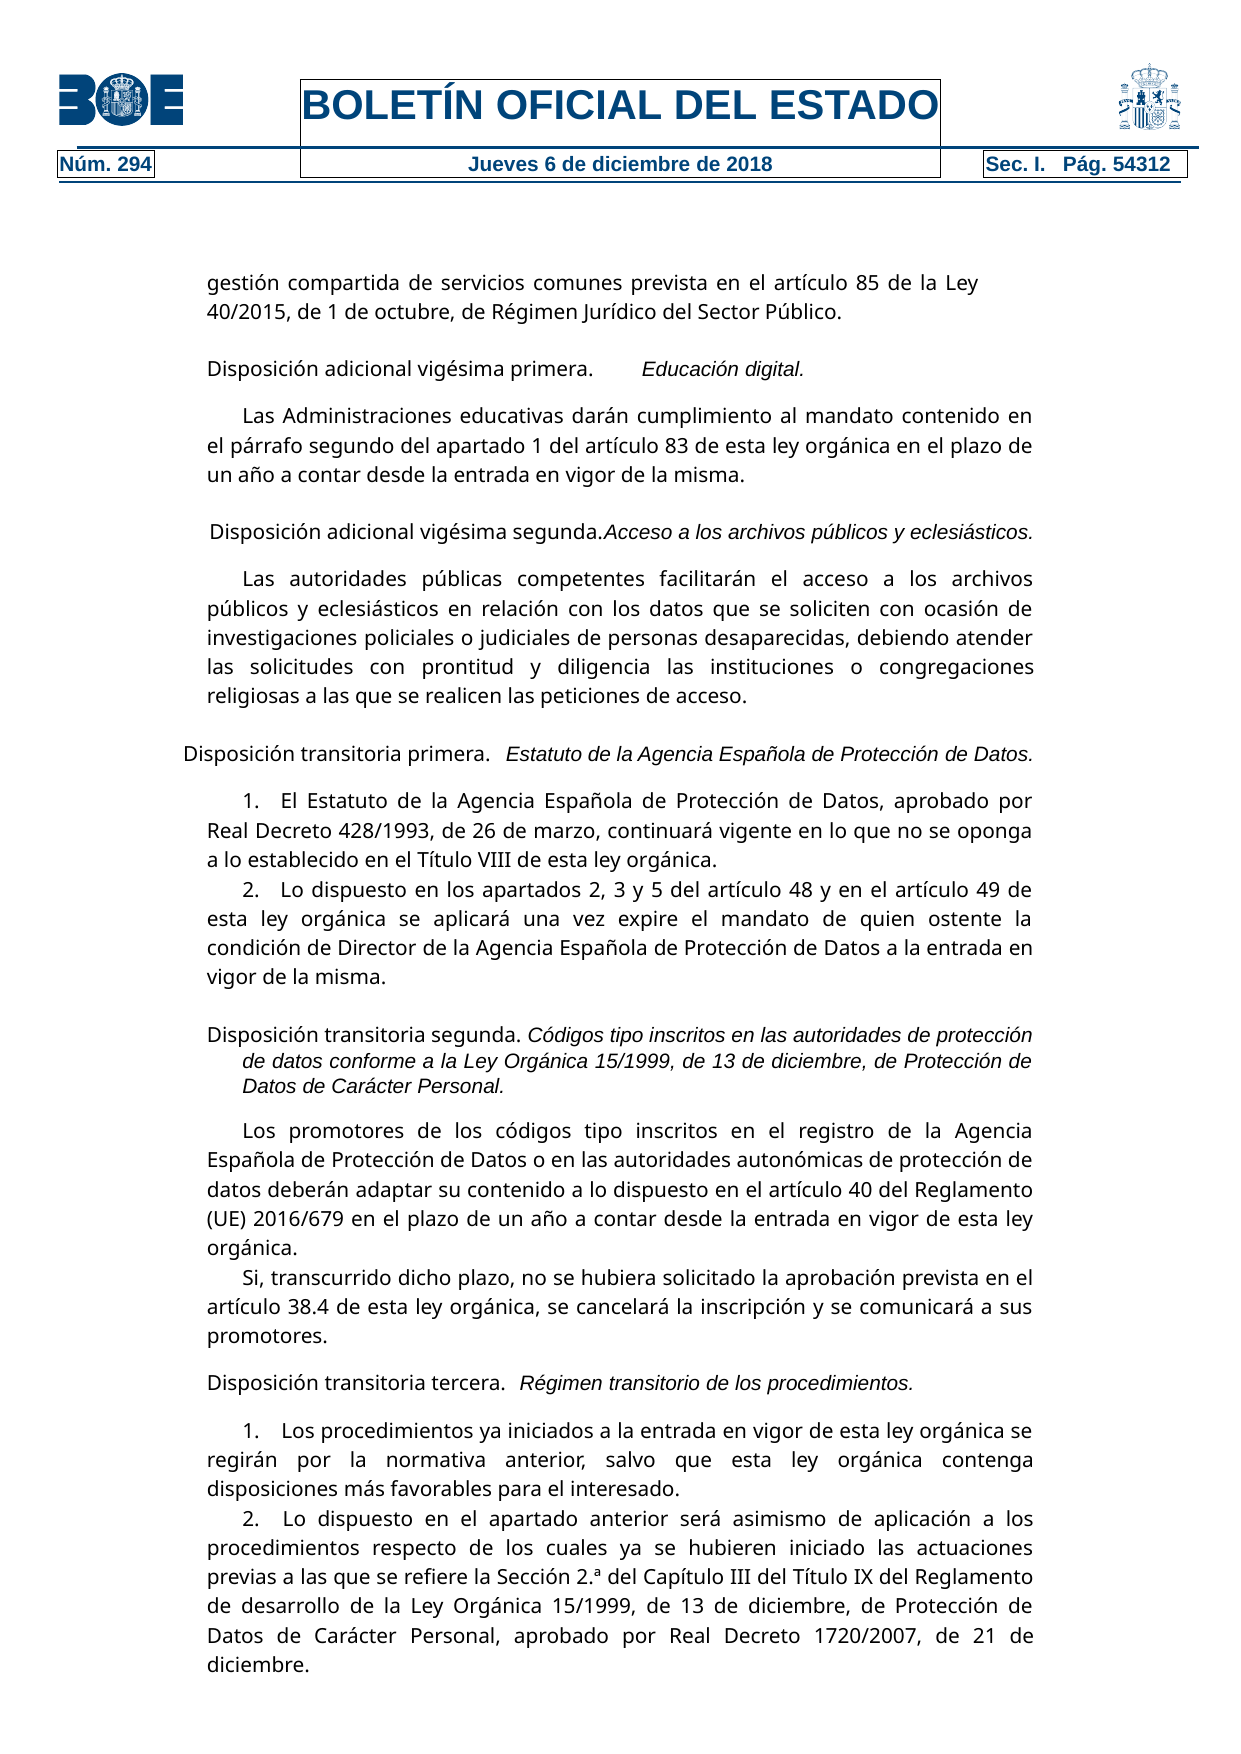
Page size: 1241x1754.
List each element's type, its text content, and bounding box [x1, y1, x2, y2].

text Disposición transitoria primera. Estatuto de la Agencia Española de Protección de Datos. [42, 739, 1034, 768]
text Los promotores de los códigos tipo inscritos en el registro de la Agencia Española de Protección de Datos o en las autoridades autonómicas de protección de datos deberán adaptar su contenido a lo dispuesto en el artículo 40 del Reglamento (UE) 2016/679 en el plazo de un año a contar desde la entrada en vigor de esta ley orgánica. [207, 1116, 1034, 1262]
list Los procedimientos ya iniciados a la entrada en vigor de esta ley orgánica se regirán por la normativa anterior, salvo que esta ley orgánica contenga disposiciones más favorables para el interesado. [207, 1416, 1034, 1503]
text Disposición adicional vigésima primera. Educación digital. [207, 354, 1198, 383]
text Disposición adicional vigésima segunda. Acceso a los archivos públicos y eclesiásticos. [42, 517, 1034, 546]
list Lo dispuesto en los apartados 2, 3 y 5 del artículo 48 y en el artículo 49 de esta ley orgánica se aplicará una vez expire el mandato de quien ostente la condición de Director de la Agencia Española de Protección de Datos a la entrada en vigor de la misma. [207, 875, 1033, 991]
picture [1118, 63, 1181, 130]
picture [59, 73, 183, 126]
text Las Administraciones educativas darán cumplimiento al mandato contenido en el párrafo segundo del apartado 1 del artículo 83 de esta ley orgánica en el plazo de un año a contar desde la entrada en vigor de la misma. [207, 401, 1034, 488]
text Disposición transitoria tercera. Régimen transitorio de los procedimientos. [207, 1368, 1198, 1397]
text Si, transcurrido dicho plazo, no se hubiera solicitado la aprobación prevista en el artículo 38.4 de esta ley orgánica, se cancelará la inscripción y se comunicará a sus promotores. [207, 1263, 1034, 1350]
text Disposición transitoria segunda. Códigos tipo inscritos en las autoridades de protección de datos conforme a la Ley Orgánica 15/1999, de 13 de diciembre, de Protección de Datos de Carácter Personal. [207, 1020, 1034, 1097]
list Lo dispuesto en el apartado anterior será asimismo de aplicación a los procedimientos respecto de los cuales ya se hubieren iniciado las actuaciones previas a las que se refiere la Sección 2.ª del Capítulo III del Título IX del Reglamento de desarrollo de la Ley Orgánica 15/1999, de 13 de diciembre, de Protección de Datos de Carácter Personal, aprobado por Real Decreto 1720/2007, de 21 de diciembre. [207, 1504, 1034, 1679]
text Las autoridades públicas competentes facilitarán el acceso a los archivos públicos y eclesiásticos en relación con los datos que se soliciten con ocasión de investigaciones policiales o judiciales de personas desaparecidas, debiendo atender las solicitudes con prontitud y diligencia las instituciones o congregaciones religiosas a las que se realicen las peticiones de acceso. [207, 564, 1034, 710]
text gestión compartida de servicios comunes prevista en el artículo 85 de la Ley 40/2015, de 1 de octubre, de Régimen Jurídico del Sector Público. [207, 268, 1034, 325]
list El Estatuto de la Agencia Española de Protección de Datos, aprobado por Real Decreto 428/1993, de 26 de marzo, continuará vigente en lo que no se oponga a lo establecido en el Título VIII de esta ley orgánica. [207, 787, 1034, 874]
